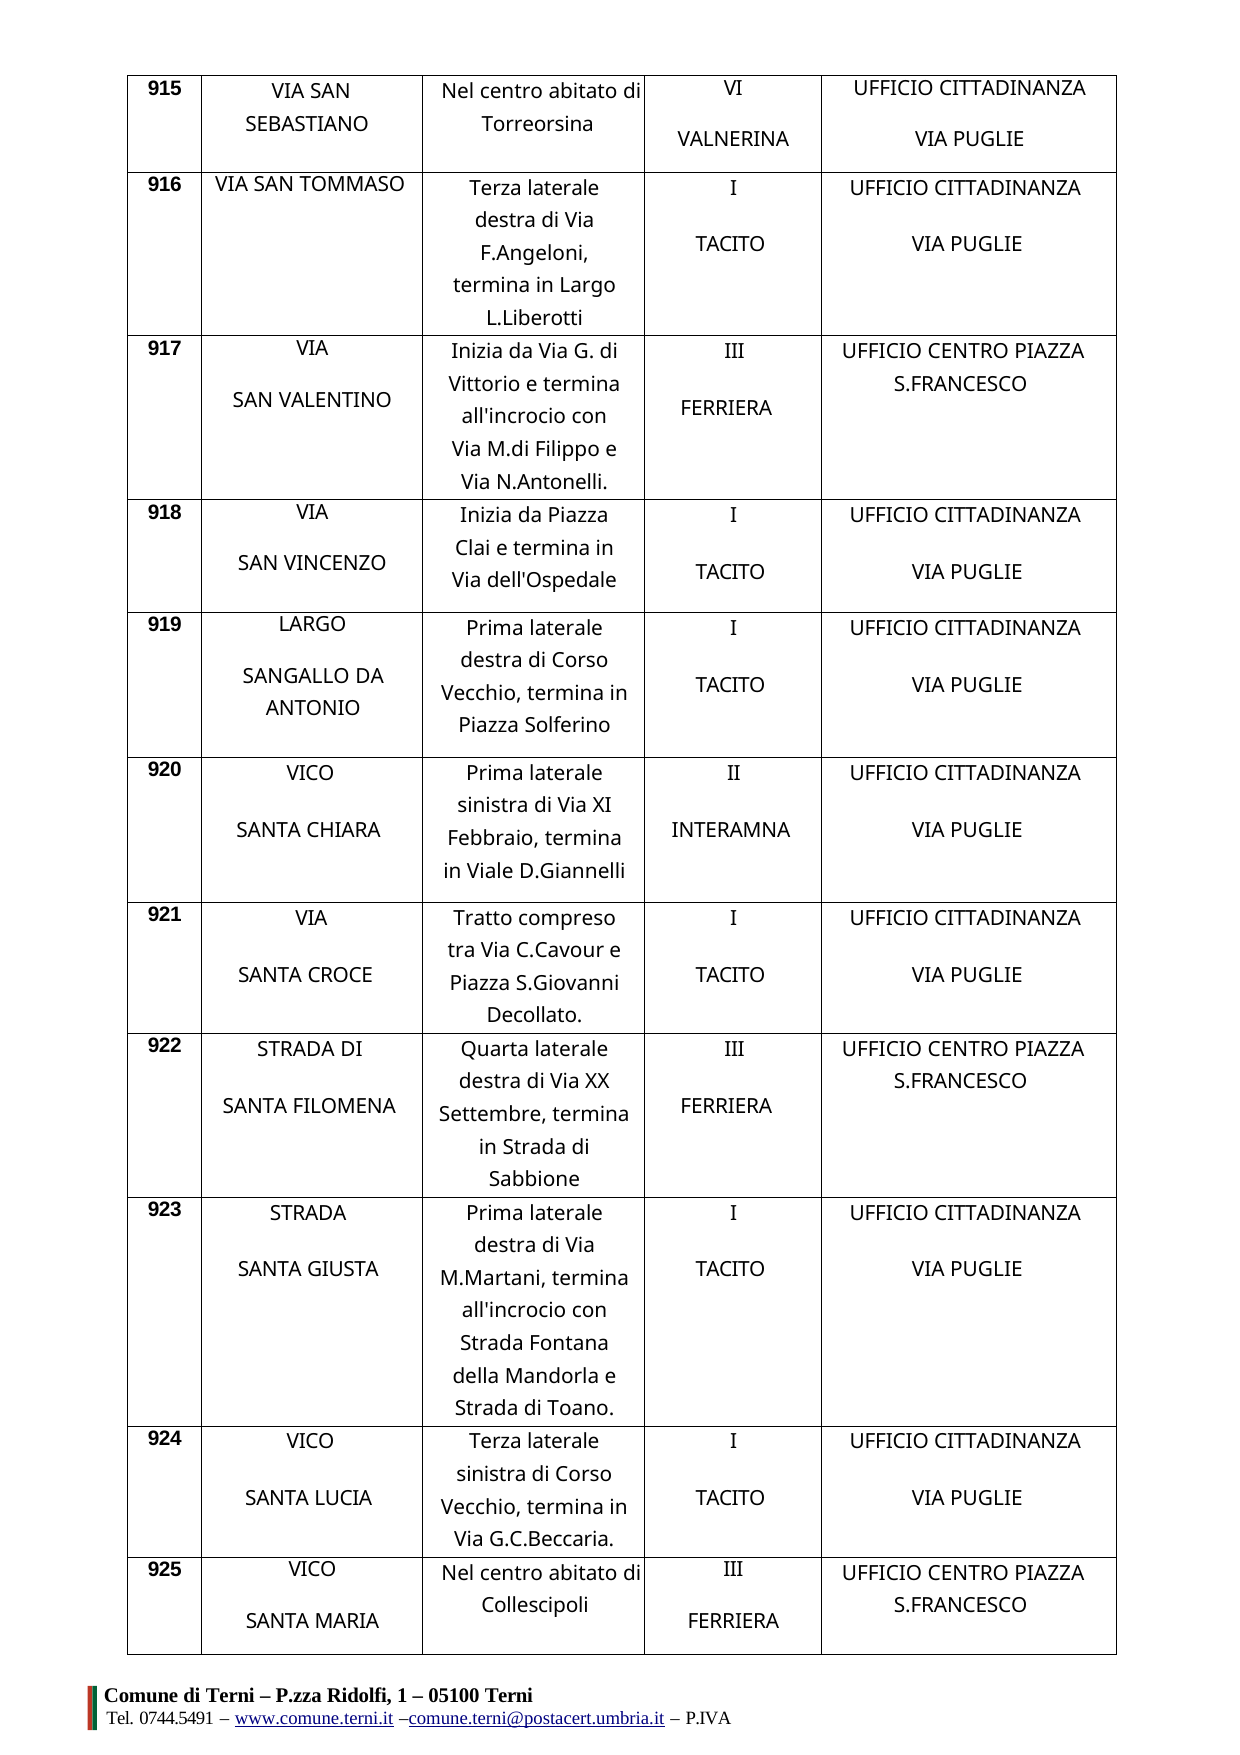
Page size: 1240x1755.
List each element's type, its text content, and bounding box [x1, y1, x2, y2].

table_cell VIA SANTA CROCE [202, 903, 422, 1033]
table_cell 920 [128, 758, 201, 902]
table_cell 917 [128, 336, 201, 499]
table_cell I TACITO [645, 903, 821, 1033]
table_cell 924 [128, 1427, 201, 1557]
table_cell UFFICIO CITTADINANZA VIA PUGLIE [822, 903, 1116, 1033]
table_cell I TACITO [645, 613, 821, 757]
table_cell III FERRIERA [645, 1558, 821, 1653]
table_cell UFFICIO CENTRO PIAZZA S.FRANCESCO [822, 1558, 1116, 1653]
table_cell I TACITO [645, 173, 821, 335]
table_cell 925 [128, 1558, 201, 1653]
table_cell VIA SAN TOMMASO [202, 173, 422, 335]
table_cell Inizia da Piazza Clai e termina in Via dell'Ospedale [423, 500, 644, 612]
table_header 915 [128, 76, 201, 172]
table_header UFFICIO CITTADINANZA VIA PUGLIE [822, 76, 1116, 172]
table_cell Inizia da Via G. di Vittorio e termina all'incrocio con Via M.di Filippo e Via N.Antonelli. [423, 336, 644, 499]
table_cell UFFICIO CITTADINANZA VIA PUGLIE [822, 1427, 1116, 1557]
table_cell Nel centro abitato di Collescipoli [423, 1558, 644, 1653]
table_header Nel centro abitato di Torreorsina [423, 76, 644, 172]
table_cell 922 [128, 1034, 201, 1197]
table_cell Prima laterale destra di Via M.Martani, termina all'incrocio con Strada Fontana della Mandorla e Strada di Toano. [423, 1198, 644, 1426]
table_cell UFFICIO CENTRO PIAZZA S.FRANCESCO [822, 336, 1116, 499]
table_cell 919 [128, 613, 201, 757]
table_cell VICO SANTA CHIARA [202, 758, 422, 902]
table_cell UFFICIO CITTADINANZA VIA PUGLIE [822, 758, 1116, 902]
table_cell I TACITO [645, 500, 821, 612]
table_cell UFFICIO CITTADINANZA VIA PUGLIE [822, 1198, 1116, 1426]
table_cell VIA SAN VALENTINO [202, 336, 422, 499]
table_cell Terza laterale sinistra di Corso Vecchio, termina in Via G.C.Beccaria. [423, 1427, 644, 1557]
table_cell VIA SAN VINCENZO [202, 500, 422, 612]
table_header VIA SAN SEBASTIANO [202, 76, 422, 172]
table_cell I TACITO [645, 1427, 821, 1557]
table_header VI VALNERINA [645, 76, 821, 172]
table_cell III FERRIERA [645, 336, 821, 499]
table_cell 916 [128, 173, 201, 335]
table_cell Quarta laterale destra di Via XX Settembre, termina in Strada di Sabbione [423, 1034, 644, 1197]
table_cell 918 [128, 500, 201, 612]
table_cell UFFICIO CITTADINANZA VIA PUGLIE [822, 500, 1116, 612]
table_cell STRADA DI SANTA FILOMENA [202, 1034, 422, 1197]
table_cell 921 [128, 903, 201, 1033]
table_cell Prima laterale sinistra di Via XI Febbraio, termina in Viale D.Giannelli [423, 758, 644, 902]
table_cell I TACITO [645, 1198, 821, 1426]
table_cell II INTERAMNA [645, 758, 821, 902]
table_cell VICO SANTA LUCIA [202, 1427, 422, 1557]
table_cell UFFICIO CENTRO PIAZZA S.FRANCESCO [822, 1034, 1116, 1197]
table_cell LARGO SANGALLO DA ANTONIO [202, 613, 422, 757]
table_cell Terza laterale destra di Via F.Angeloni, termina in Largo L.Liberotti [423, 173, 644, 335]
table_cell VICO SANTA MARIA [202, 1558, 422, 1653]
table_cell 923 [128, 1198, 201, 1426]
table_cell III FERRIERA [645, 1034, 821, 1197]
table_cell UFFICIO CITTADINANZA VIA PUGLIE [822, 613, 1116, 757]
table_cell Tratto compreso tra Via C.Cavour e Piazza S.Giovanni Decollato. [423, 903, 644, 1033]
table_cell UFFICIO CITTADINANZA VIA PUGLIE [822, 173, 1116, 335]
table_cell STRADA SANTA GIUSTA [202, 1198, 422, 1426]
table_cell Prima laterale destra di Corso Vecchio, termina in Piazza Solferino [423, 613, 644, 757]
